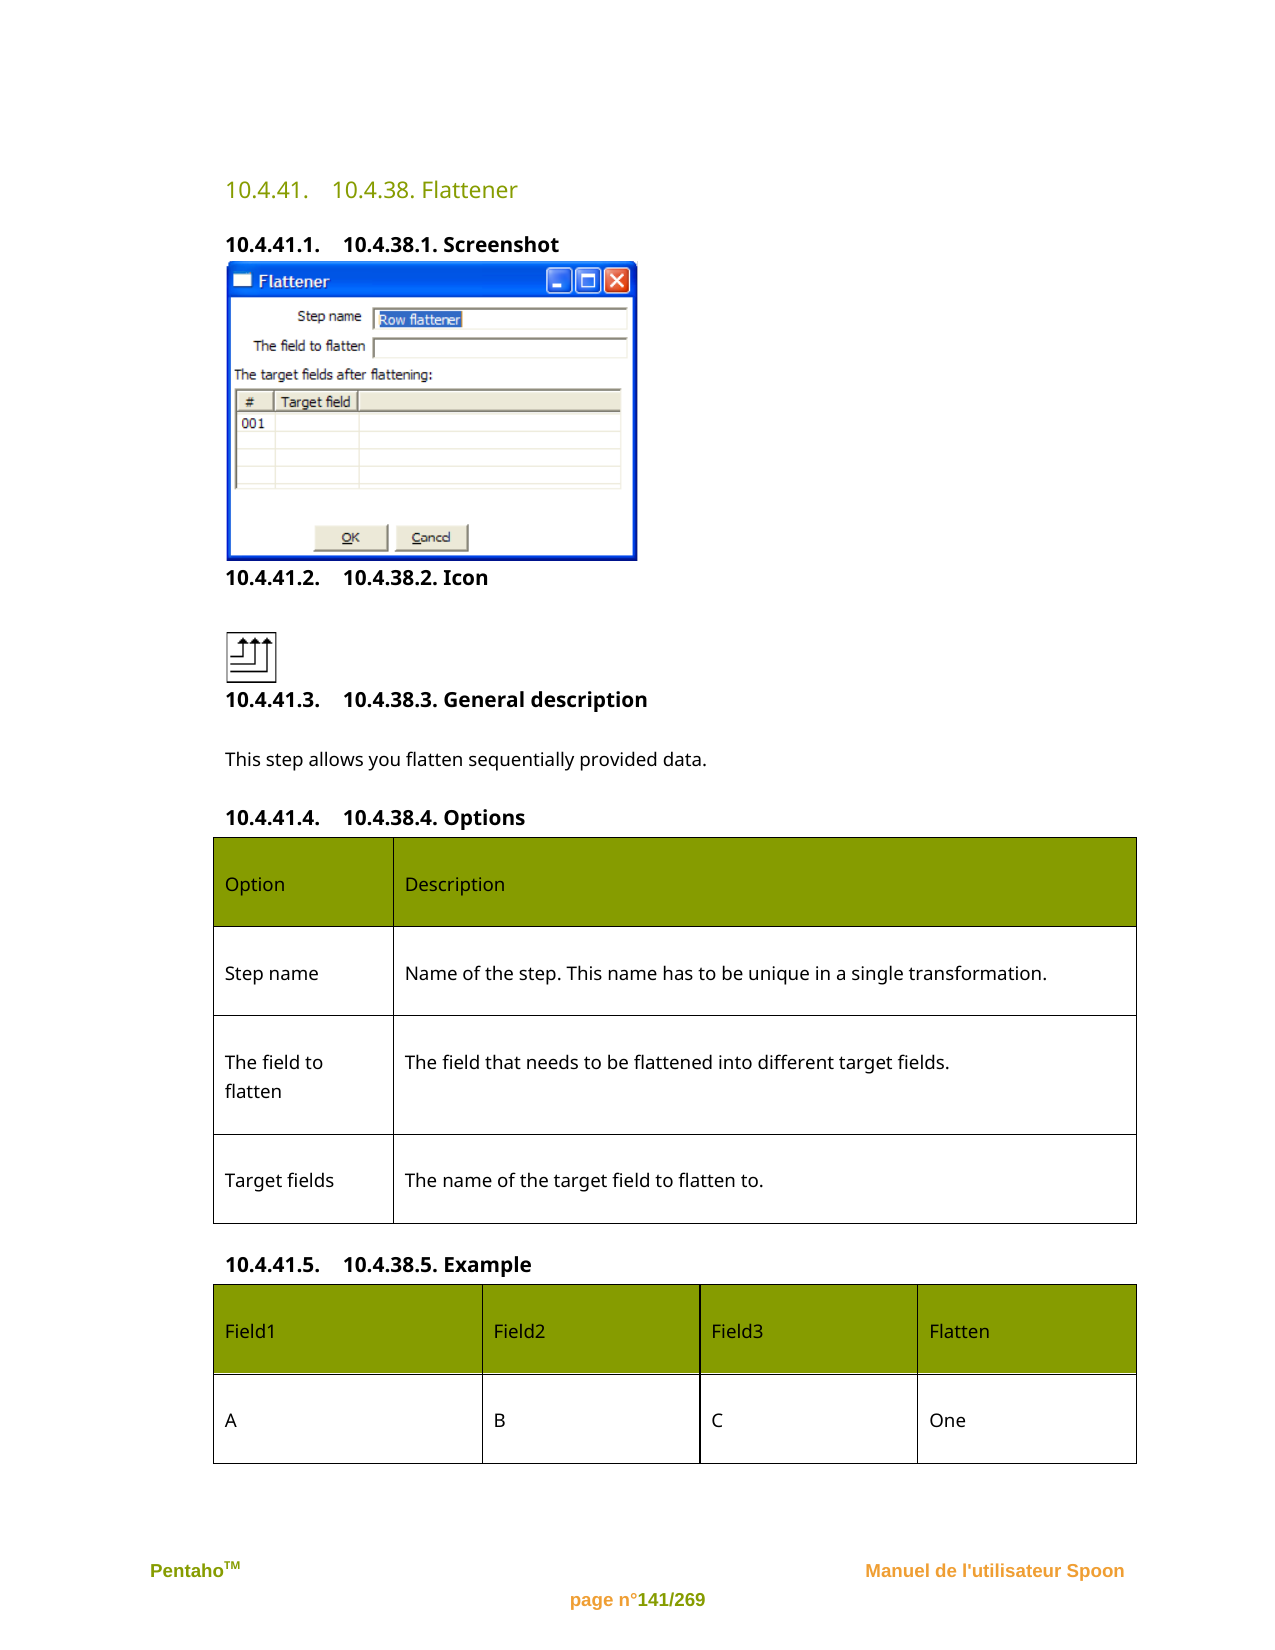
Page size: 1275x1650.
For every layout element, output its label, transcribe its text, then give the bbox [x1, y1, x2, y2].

table_header Option [214, 838, 393, 926]
table_cell A [214, 1375, 482, 1463]
table_cell Step name [214, 927, 393, 1015]
table_header Flatten [918, 1285, 1136, 1373]
text This step allows you flatten sequentially provided data. [225, 743, 1125, 772]
table_cell The field that needs to be flattened into different target fields. [394, 1016, 1136, 1134]
table_cell One [918, 1375, 1136, 1463]
subtitle 10.4.38.5. Example [225, 1249, 1125, 1278]
table_header Field1 [214, 1285, 482, 1373]
table_cell B [483, 1375, 699, 1463]
table_header Field2 [483, 1285, 699, 1373]
subtitle 10.4.38.3. General description [225, 685, 1125, 713]
table_cell The name of the target field to flatten to. [394, 1135, 1136, 1223]
subtitle 10.4.38.1. Screenshot [225, 229, 1125, 258]
table_header Description [394, 838, 1136, 926]
table_cell The field to flatten [214, 1016, 393, 1134]
table_cell Target fields [214, 1135, 393, 1223]
subtitle 10.4.38.2. Icon [225, 283, 1125, 592]
picture [226, 632, 277, 683]
table_header Field3 [701, 1285, 917, 1373]
table_cell C [701, 1375, 917, 1463]
table_cell Name of the step. This name has to be unique in a single transformation. [394, 927, 1136, 1015]
subtitle 10.4.38. Flattener [225, 175, 1125, 204]
subtitle 10.4.38.4. Options [225, 802, 1125, 831]
